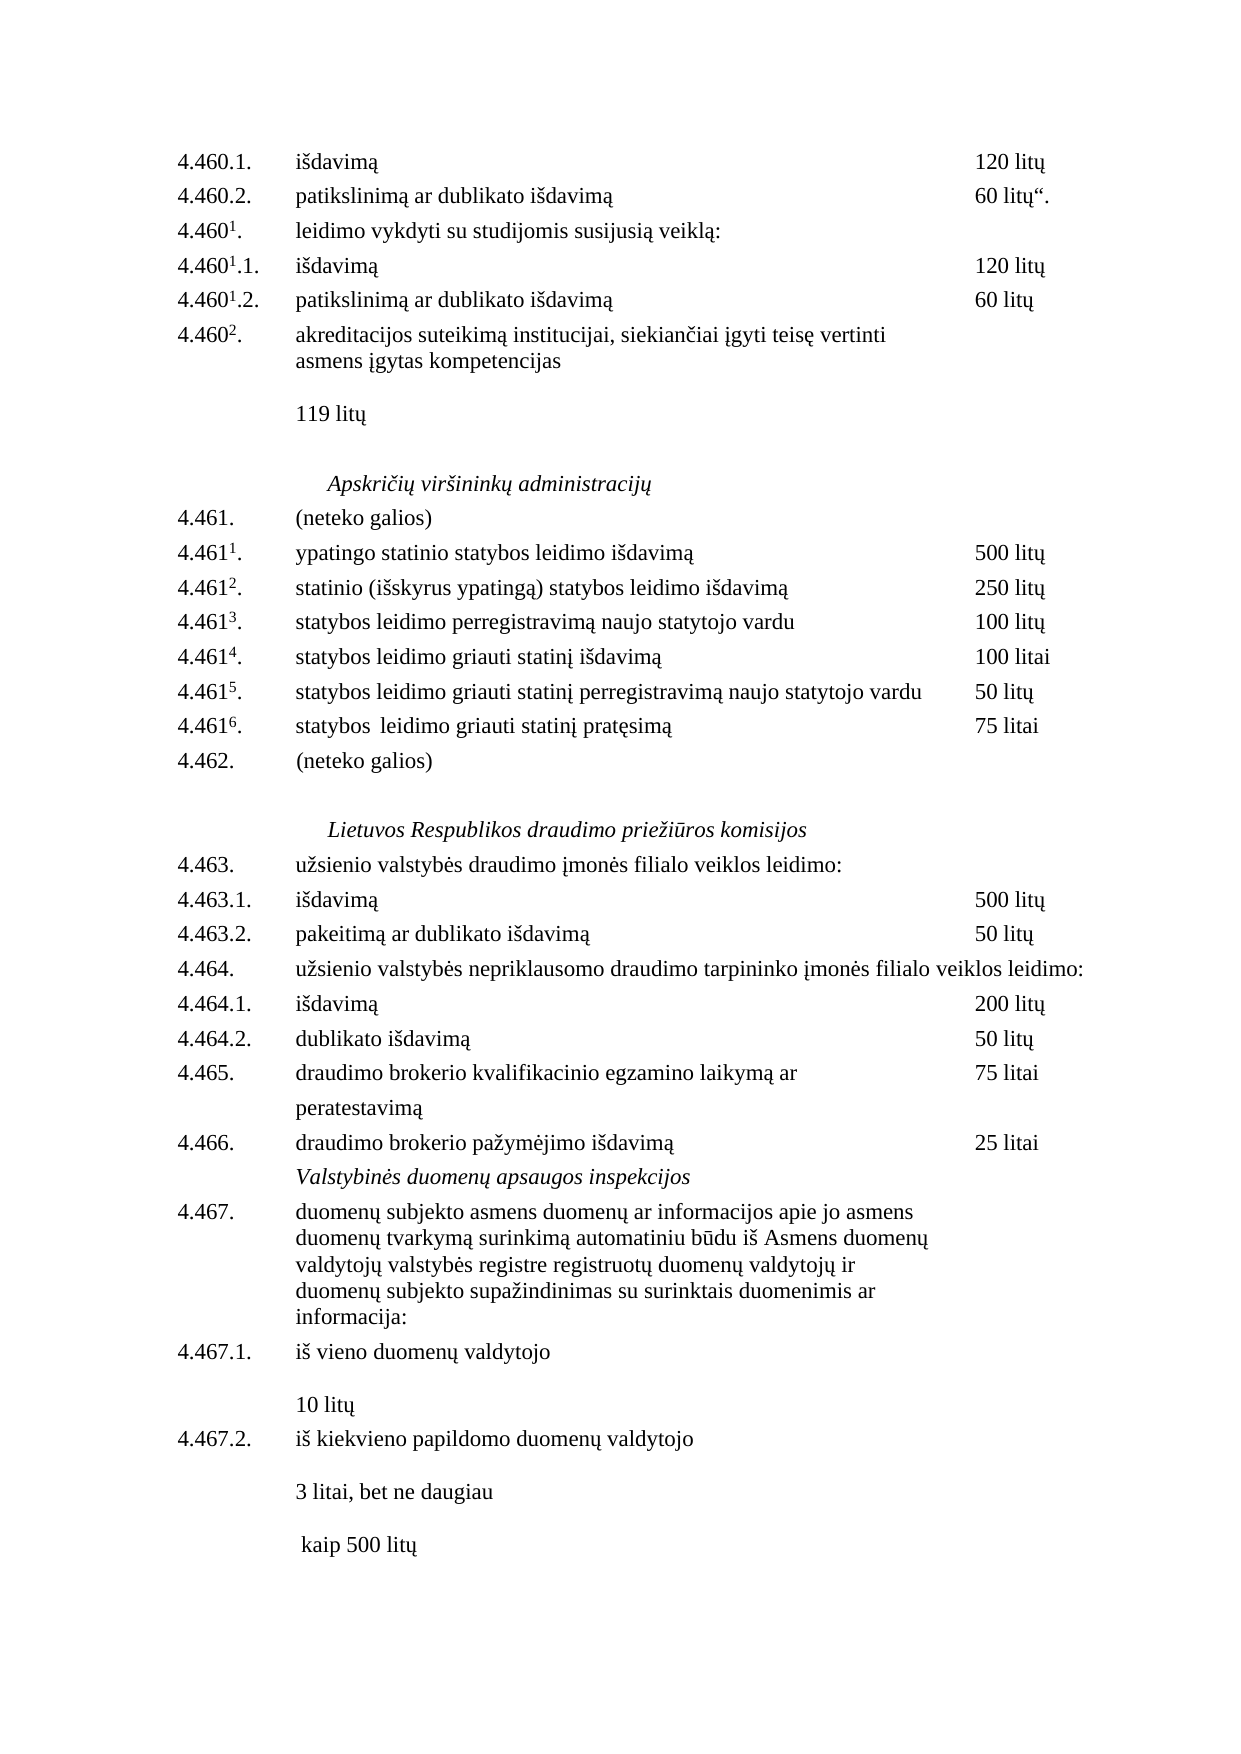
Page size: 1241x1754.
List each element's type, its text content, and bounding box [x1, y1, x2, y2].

text 4.464. užsienio valstybės nepriklausomo draudimo tarpininko įmonės filialo veiklos leidimo: [177, 955, 1122, 982]
text Valstybinės duomenų apsaugos inspekcijos [177, 1163, 916, 1190]
text 4.466. draudimo brokerio pažymėjimo išdavimą 25 litai [177, 1129, 1122, 1155]
text 4.4614. statybos leidimo griauti statinį išdavimą 100 litai [177, 643, 1122, 669]
text 4.4601. leidimo vykdyti su studijomis susijusią veiklą: [177, 217, 1122, 243]
text 4.465. draudimo brokerio kvalifikacinio egzamino laikymą ar 75 litai [177, 1059, 1122, 1086]
text 4.4601.2. patikslinimą ar dublikato išdavimą 60 litų [177, 286, 1122, 313]
text 4.463.1. išdavimą 500 litų [177, 886, 1122, 912]
text 4.464.2. dublikato išdavimą 50 litų [177, 1024, 1122, 1051]
text Lietuvos Respublikos draudimo priežiūros komisijos [252, 816, 1122, 843]
text 4.461. (neteko galios) [177, 504, 1122, 531]
text 4.464.1. išdavimą 200 litų [177, 990, 1122, 1016]
text Apskričių viršininkų administracijų [252, 469, 1122, 496]
text peratestavimą [177, 1094, 1122, 1120]
text 4.463. užsienio valstybės draudimo įmonės filialo veiklos leidimo: [177, 851, 1122, 877]
text 4.467.2. iš kiekvieno papildomo duomenų valdytojo 3 litai, bet ne daugiau kaip 500 litų [177, 1426, 930, 1557]
text 4.4612. statinio (išskyrus ypatingą) statybos leidimo išdavimą 250 litų [177, 574, 1122, 600]
text 4.460.1. išdavimą 120 litų [177, 148, 1122, 174]
text 4.463.2. pakeitimą ar dublikato išdavimą 50 litų [177, 921, 1122, 947]
text 4.460.2. patikslinimą ar dublikato išdavimą 60 litų“. [177, 182, 1122, 209]
text 4.4602. akreditacijos suteikimą institucijai, siekiančiai įgyti teisę vertinti asmens įgytas kompetencijas 119 litų [177, 321, 901, 427]
text 4.467.1. iš vieno duomenų valdytojo 10 litų [177, 1338, 930, 1417]
text 4.4615. statybos leidimo griauti statinį perregistravimą naujo statytojo vardu 50 litų [177, 678, 1122, 704]
list (neteko galios) [177, 747, 1122, 773]
text 4.4616. statybos leidimo griauti statinį pratęsimą 75 litai [177, 712, 1122, 739]
text 4.467. duomenų subjekto asmens duomenų ar informacijos apie jo asmens duomenų tvarkymą surinkimą automatiniu būdu iš Asmens duomenų valdytojų valstybės registre registruotų duomenų valdytojų ir duomenų subjekto supažindinimas su surinktais duomenimis ar informacija: [177, 1198, 930, 1330]
text 4.4601.1. išdavimą 120 litų [177, 252, 1122, 278]
text 4.4613. statybos leidimo perregistravimą naujo statytojo vardu 100 litų [177, 608, 1122, 635]
text 4.4611. ypatingo statinio statybos leidimo išdavimą 500 litų [177, 539, 1122, 565]
